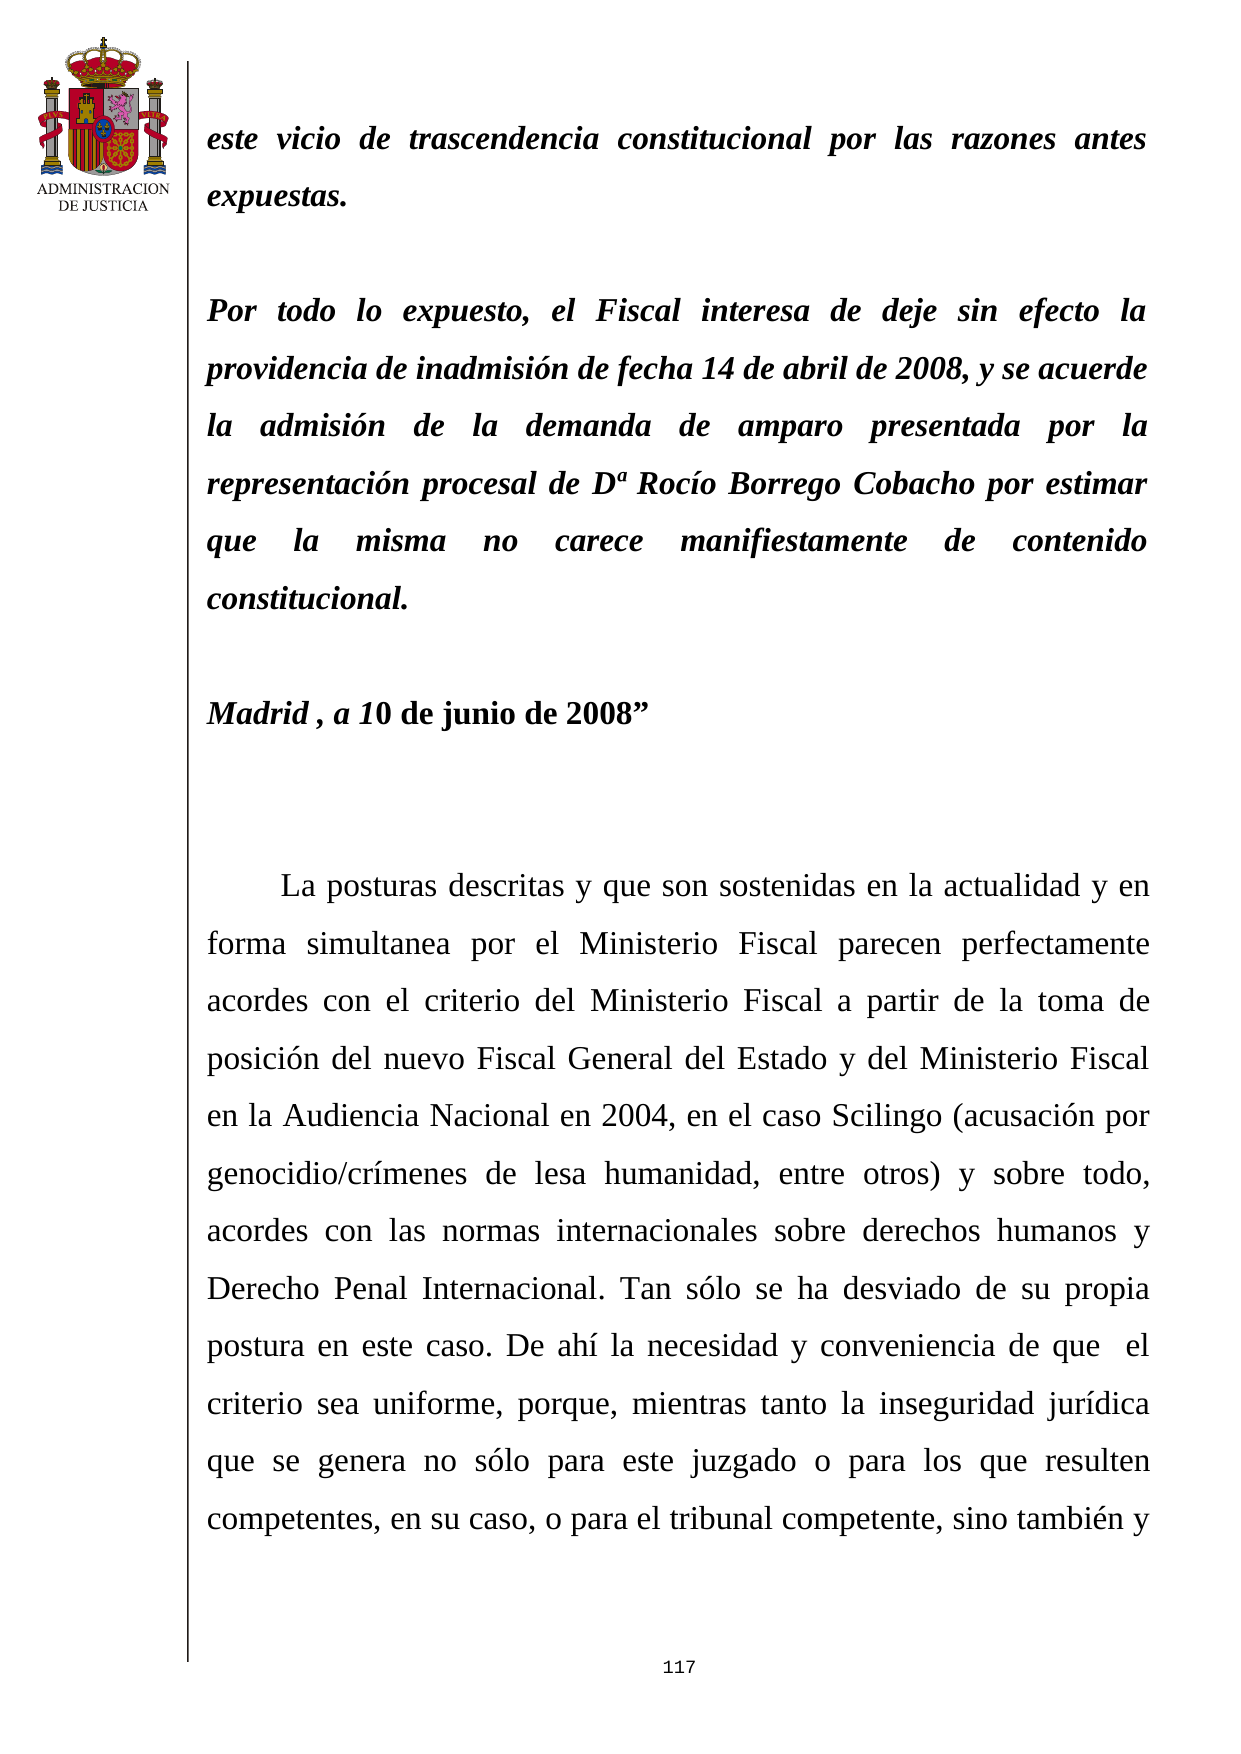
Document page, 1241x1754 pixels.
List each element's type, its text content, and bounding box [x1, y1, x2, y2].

text Por todo lo expuesto, el Fiscal interesa de deje sin efecto la providencia de inadmisión de fecha 14 de abril de 2008, y se acuerde la admisión de la demanda de amparo presentada por la representación procesal de Dª Rocío Borrego Cobacho por estimar que la misma no carece manifiestamente de contenido constitucional. [207, 291, 1152, 616]
text La posturas descritas y que son sostenidas en la actualidad y en forma simultanea por el Ministerio Fiscal parecen perfectamente acordes con el criterio del Ministerio Fiscal a partir de la toma de posición del nuevo Fiscal General del Estado y del Ministerio Fiscal en la Audiencia Nacional en 2004, en el caso Scilingo (acusación por genocidio/crímenes de lesa humanidad, entre otros) y sobre todo, acordes con las normas internacionales sobre derechos humanos y Derecho Penal Internacional. Tan sólo se ha desviado de su propia postura en este caso. De ahí la necesidad y conveniencia de que el criterio sea uniforme, porque, mientras tanto la inseguridad jurídica que se genera no sólo para este juzgado o para los que resulten competentes, en su caso, o para el tribunal competente, sino también y [207, 866, 1152, 1536]
text este vicio de trascendencia constitucional por las razones antes expuestas. [207, 118, 1152, 214]
text Madrid , a 10 de junio de 2008” [207, 693, 1152, 731]
